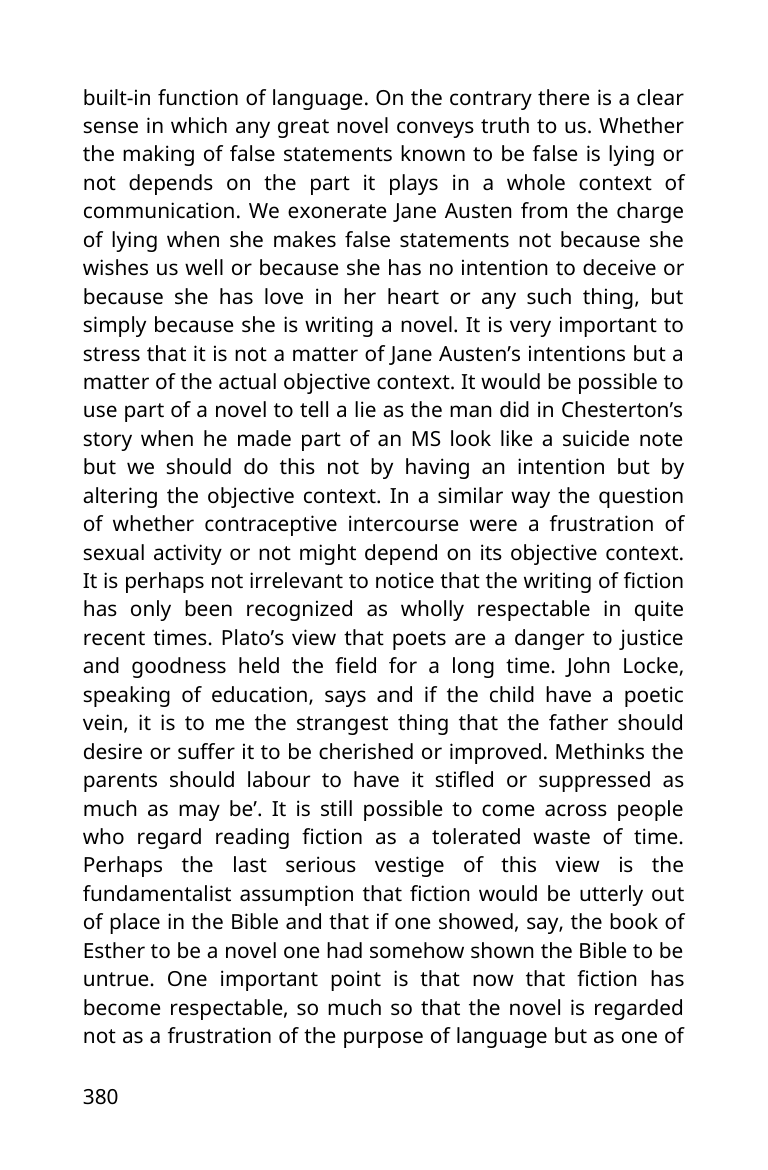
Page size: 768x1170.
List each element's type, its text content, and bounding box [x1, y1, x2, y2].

text built-in function of language. On the contrary there is a clear sense in which any great novel conveys truth to us. Whether the making of false statements known to be false is lying or not depends on the part it plays in a whole context of communication. We exonerate Jane Austen from the charge of lying when she makes false statements not because she wishes us well or because she has no intention to deceive or because she has love in her heart or any such thing, but simply because she is writing a novel. It is very important to stress that it is not a matter of Jane Austen’s intentions but a matter of the actual objective context. It would be possible to use part of a novel to tell a lie as the man did in Chesterton’s story when he made part of an MS look like a suicide note but we should do this not by having an intention but by altering the objective context. In a similar way the question of whether contraceptive intercourse were a frustration of sexual activity or not might depend on its objective context. It is perhaps not irrelevant to notice that the writing of fiction has only been recognized as wholly respectable in quite recent times. Plato’s view that poets are a danger to justice and goodness held the field for a long time. John Locke, speaking of education, says and if the child have a poetic vein, it is to me the strangest thing that the father should desire or suffer it to be cherished or improved. Methinks the parents should labour to have it stifled or suppressed as much as may be’. It is still possible to come across people who regard reading fiction as a tolerated waste of time. Perhaps the last serious vestige of this view is the fundamentalist assumption that fiction would be utterly out of place in the Bible and that if one showed, say, the book of Esther to be a novel one had somehow shown the Bible to be untrue. One important point is that now that fiction has become respectable, so much so that the novel is regarded not as a frustration of the purpose of language but as one of [83, 83, 685, 1049]
